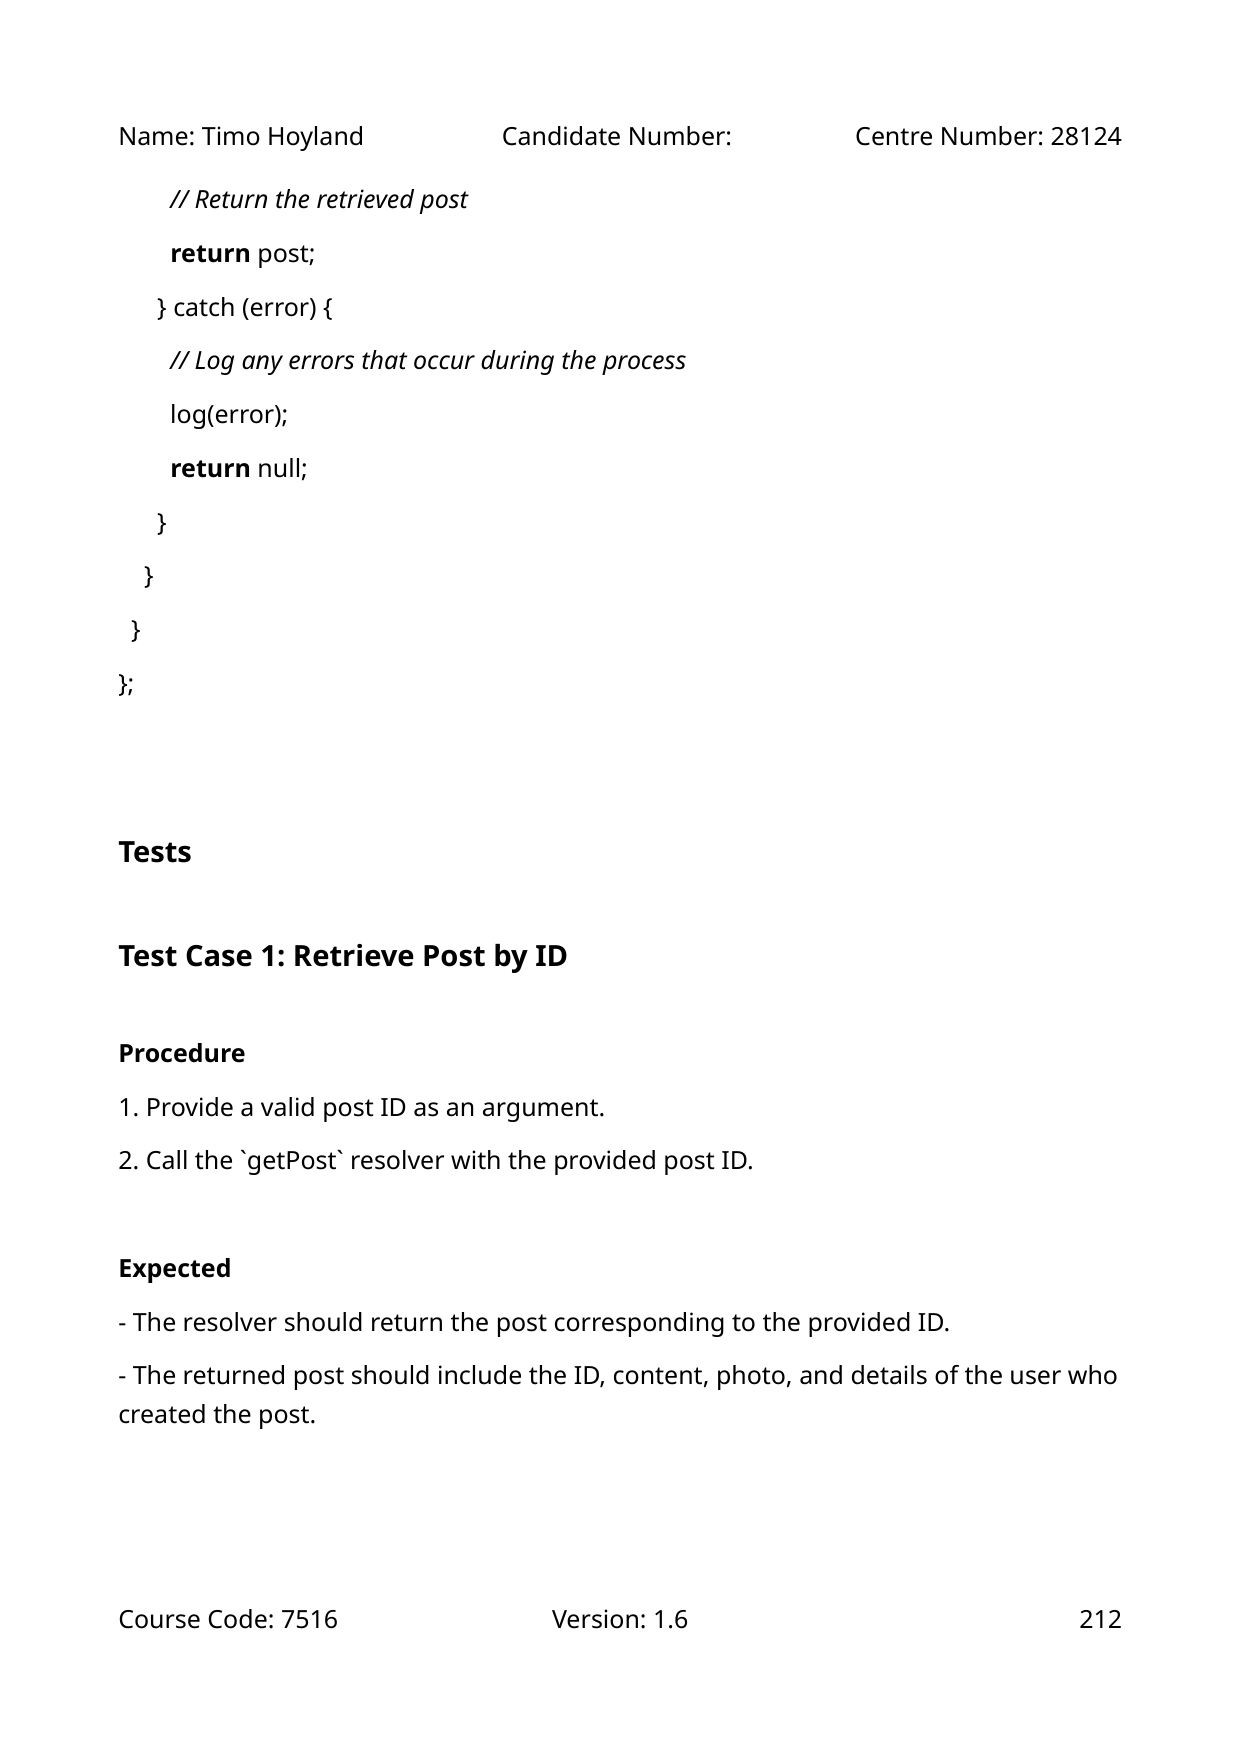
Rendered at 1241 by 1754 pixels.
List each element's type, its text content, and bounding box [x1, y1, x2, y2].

text - The resolver should return the post corresponding to the provided ID. [118, 1304, 1122, 1338]
text - The returned post should include the ID, content, photo, and details of the user who created the post. [118, 1358, 1122, 1431]
text 2. Call the `getPost` resolver with the provided post ID. [118, 1143, 1122, 1177]
text return post; [118, 235, 1122, 269]
text } catch (error) { [118, 289, 1122, 323]
text 1. Provide a valid post ID as an argument. [118, 1089, 1122, 1123]
text // Log any errors that occur during the process [118, 343, 1122, 377]
text } [118, 504, 1122, 538]
subtitle Test Case 1: Retrieve Post by ID [118, 936, 1122, 975]
text } [118, 612, 1122, 646]
text Procedure [118, 1035, 1122, 1069]
text // Return the retrieved post [118, 182, 1122, 216]
text } [118, 558, 1122, 592]
text Expected [118, 1250, 1122, 1284]
text log(error); [118, 397, 1122, 431]
text }; [118, 665, 1122, 699]
text return null; [118, 450, 1122, 484]
subtitle Tests [118, 831, 1122, 871]
